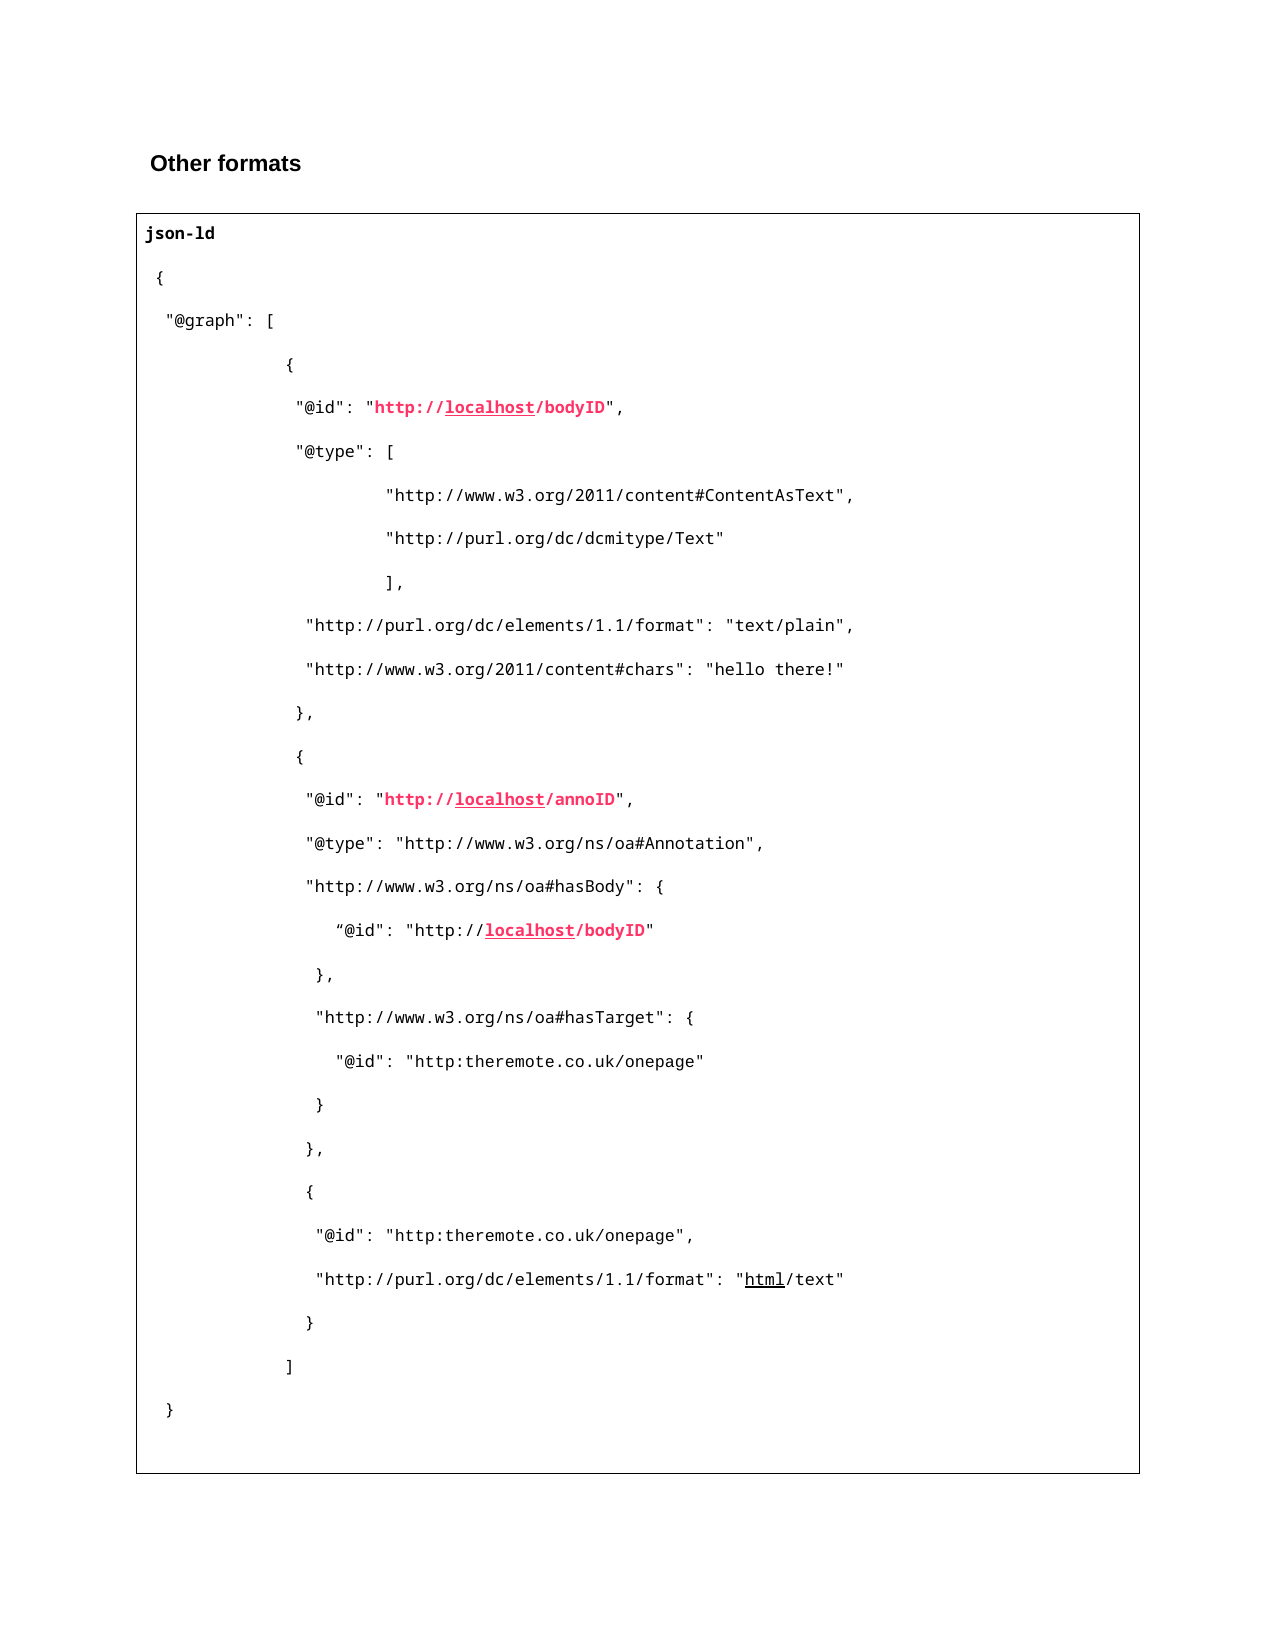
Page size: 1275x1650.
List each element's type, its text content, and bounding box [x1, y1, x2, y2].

text }, [144, 1136, 1131, 1159]
text “@id": "http://localhost/bodyID" [144, 918, 1131, 941]
text } [144, 1093, 1131, 1116]
text "http://purl.org/dc/dcmitype/Text" [144, 527, 1131, 549]
text "http://purl.org/dc/elements/1.1/format": "text/plain", [144, 614, 1131, 636]
text "@id": "http://localhost/bodyID", [144, 396, 1131, 419]
text "http://www.w3.org/ns/oa#hasTarget": { [144, 1006, 1131, 1028]
text "http://www.w3.org/2011/content#chars": "hello there!" [144, 657, 1131, 680]
text { [144, 744, 1131, 767]
text "http://purl.org/dc/elements/1.1/format": "html/text" [144, 1267, 1131, 1290]
text { [144, 265, 1131, 288]
text ], [144, 570, 1131, 593]
text }, [144, 701, 1131, 723]
text "@id": "http:theremote.co.uk/onepage", [144, 1223, 1131, 1246]
text }, [144, 962, 1131, 985]
text Other formats [150, 150, 1125, 176]
text "@graph": [ [144, 309, 1131, 332]
text json-ld [144, 222, 1131, 244]
text } [144, 1311, 1131, 1333]
text "http://www.w3.org/2011/content#ContentAsText", [144, 483, 1131, 506]
text "@id": "http://localhost/annoID", [144, 788, 1131, 811]
text "@type": "http://www.w3.org/ns/oa#Annotation", [144, 831, 1131, 854]
text "@id": "http:theremote.co.uk/onepage" [144, 1049, 1131, 1072]
text } [144, 1398, 1131, 1420]
text { [144, 352, 1131, 375]
text "@type": [ [144, 439, 1131, 462]
text { [144, 1180, 1131, 1203]
text ] [144, 1354, 1131, 1377]
text "http://www.w3.org/ns/oa#hasBody": { [144, 875, 1131, 898]
